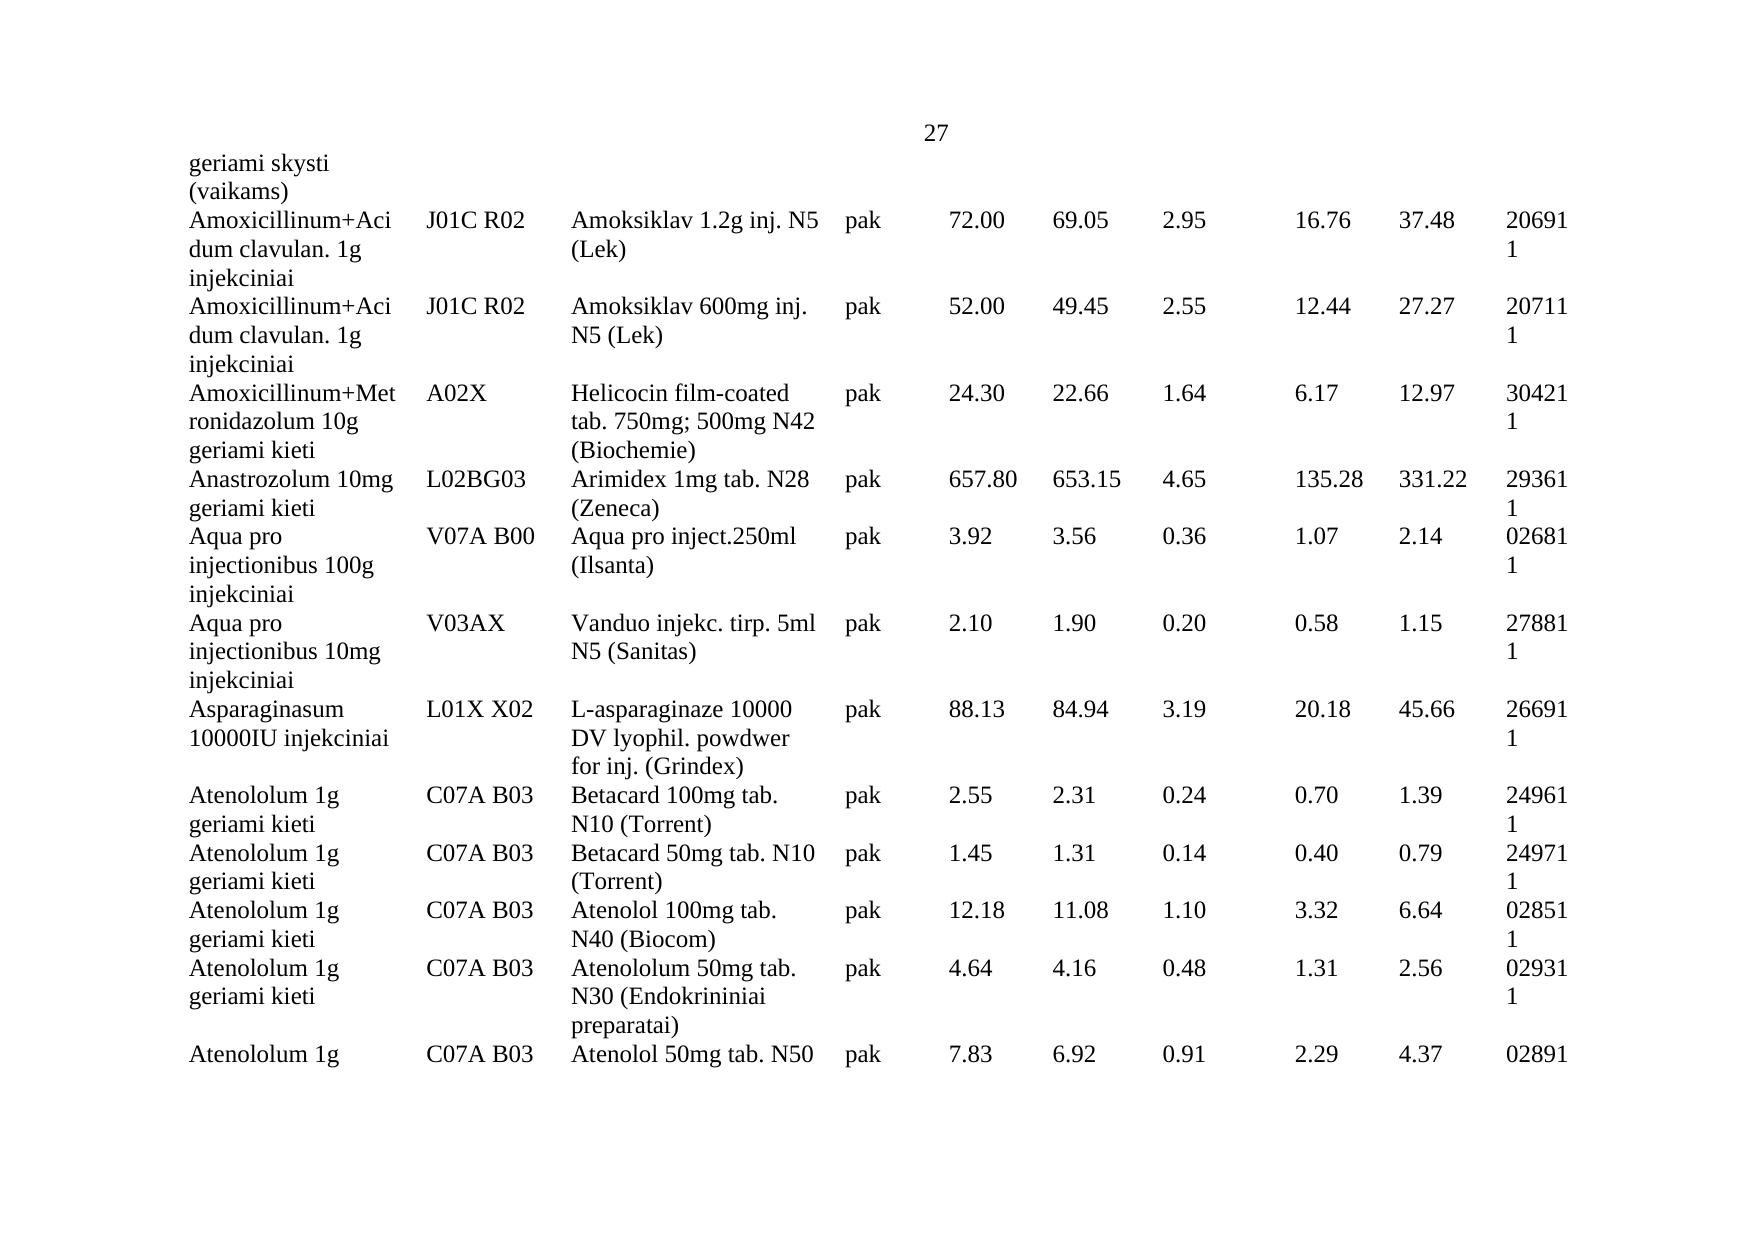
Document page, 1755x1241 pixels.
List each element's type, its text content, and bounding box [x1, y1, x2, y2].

table_cell 4.65 [1151, 464, 1283, 521]
table_cell 22.66 [1041, 378, 1151, 464]
table_cell [1589, 205, 1595, 291]
table_cell 2.95 [1151, 205, 1283, 291]
table_cell 0.40 [1283, 838, 1387, 895]
table_cell 0.70 [1283, 780, 1387, 838]
table_cell [1388, 148, 1494, 205]
table_cell 293611 [1495, 464, 1589, 521]
table_cell 135.28 [1283, 464, 1387, 521]
table_cell 304211 [1495, 378, 1589, 464]
table_cell 45.66 [1388, 694, 1494, 780]
table_cell 206911 [1495, 205, 1589, 291]
table_cell [834, 148, 937, 205]
table_cell [1589, 464, 1595, 521]
table_cell Atenolol 50mg tab. N50 [560, 1039, 833, 1068]
table_cell pak [834, 780, 937, 838]
table_cell 207111 [1495, 291, 1589, 378]
table_cell Atenololum 1g geriami kieti [177, 895, 415, 953]
table_cell 2.55 [1151, 291, 1283, 378]
table_cell Vanduo injekc. tirp. 5ml N5 (Sanitas) [560, 608, 833, 694]
table_cell 0.14 [1151, 838, 1283, 895]
table_cell 11.08 [1041, 895, 1151, 953]
table_cell Atenololum 1g geriami kieti [177, 838, 415, 895]
table_cell 0.79 [1388, 838, 1494, 895]
table_cell 026811 [1495, 521, 1589, 608]
table_cell 88.13 [938, 694, 1041, 780]
table_cell Amoxicillinum+Acidum clavulan. 1g injekciniai [177, 205, 415, 291]
table_cell Atenololum 1g geriami kieti [177, 780, 415, 838]
table_cell Aqua pro injectionibus 10mg injekciniai [177, 608, 415, 694]
table_cell pak [834, 895, 937, 953]
table_cell 1.90 [1041, 608, 1151, 694]
table_cell 12.97 [1388, 378, 1494, 464]
table_cell A02X [415, 378, 559, 464]
table_cell pak [834, 838, 937, 895]
table_cell 266911 [1495, 694, 1589, 780]
table_cell [1589, 521, 1595, 608]
table_cell C07A B03 [415, 953, 559, 1039]
table_cell pak [834, 608, 937, 694]
table_cell Amoxicillinum+Metronidazolum 10g geriami kieti [177, 378, 415, 464]
table_cell geriami skysti (vaikams) [177, 148, 415, 205]
table_cell Amoxicillinum+Acidum clavulan. 1g injekciniai [177, 291, 415, 378]
table_cell 278811 [1495, 608, 1589, 694]
table_cell [1589, 1039, 1595, 1068]
table_cell 0.48 [1151, 953, 1283, 1039]
table_cell 2.31 [1041, 780, 1151, 838]
table_cell pak [834, 378, 937, 464]
table_cell 1.39 [1388, 780, 1494, 838]
table_cell 331.22 [1388, 464, 1494, 521]
table_cell [1283, 148, 1387, 205]
table_cell 0.58 [1283, 608, 1387, 694]
table_cell [1589, 378, 1595, 464]
table_cell [415, 148, 559, 205]
table_cell 6.92 [1041, 1039, 1151, 1068]
table_cell C07A B03 [415, 780, 559, 838]
table_cell 029311 [1495, 953, 1589, 1039]
table_cell [560, 148, 833, 205]
table_cell Atenololum 1g geriami kieti [177, 953, 415, 1039]
table_cell [1589, 780, 1595, 838]
table_cell Aqua pro inject.250ml (Ilsanta) [560, 521, 833, 608]
table_cell 3.56 [1041, 521, 1151, 608]
table_cell 7.83 [938, 1039, 1041, 1068]
table_cell [1495, 148, 1589, 205]
table_cell C07A B03 [415, 838, 559, 895]
table_cell L-asparaginaze 10000 DV lyophil. powdwer for inj. (Grindex) [560, 694, 833, 780]
table_cell 2.10 [938, 608, 1041, 694]
table_cell Betacard 100mg tab. N10 (Torrent) [560, 780, 833, 838]
table_cell [1589, 838, 1595, 895]
table_cell 1.10 [1151, 895, 1283, 953]
table_cell L01X X02 [415, 694, 559, 780]
table_cell 4.37 [1388, 1039, 1494, 1068]
table_cell [1589, 148, 1595, 205]
table_cell [938, 148, 1041, 205]
table_cell C07A B03 [415, 895, 559, 953]
table_cell 49.45 [1041, 291, 1151, 378]
table_cell 249711 [1495, 838, 1589, 895]
table_cell Amoksiklav 600mg inj. N5 (Lek) [560, 291, 833, 378]
table_cell pak [834, 694, 937, 780]
table_cell 1.15 [1388, 608, 1494, 694]
table_cell 1.07 [1283, 521, 1387, 608]
table_cell 3.19 [1151, 694, 1283, 780]
table_cell 0.91 [1151, 1039, 1283, 1068]
table_cell 6.64 [1388, 895, 1494, 953]
table_cell 20.18 [1283, 694, 1387, 780]
table_cell 02891 [1495, 1039, 1589, 1068]
table_cell 24.30 [938, 378, 1041, 464]
table_cell Helicocin film-coated tab. 750mg; 500mg N42 (Biochemie) [560, 378, 833, 464]
table_cell pak [834, 464, 937, 521]
table_cell 1.64 [1151, 378, 1283, 464]
table_cell 0.24 [1151, 780, 1283, 838]
table_cell 2.56 [1388, 953, 1494, 1039]
table_cell [1151, 148, 1283, 205]
table_cell 6.17 [1283, 378, 1387, 464]
table_cell V03AX [415, 608, 559, 694]
table_cell Arimidex 1mg tab. N28 (Zeneca) [560, 464, 833, 521]
table_cell V07A B00 [415, 521, 559, 608]
table_cell 4.64 [938, 953, 1041, 1039]
table_cell Aqua pro injectionibus 100g injekciniai [177, 521, 415, 608]
table_cell [1041, 148, 1151, 205]
table_cell 1.31 [1283, 953, 1387, 1039]
table_cell 3.32 [1283, 895, 1387, 953]
table_cell 84.94 [1041, 694, 1151, 780]
table_cell 37.48 [1388, 205, 1494, 291]
table_cell Atenolol 100mg tab. N40 (Biocom) [560, 895, 833, 953]
table_cell 2.29 [1283, 1039, 1387, 1068]
table_cell 0.20 [1151, 608, 1283, 694]
table_cell 2.14 [1388, 521, 1494, 608]
table_cell pak [834, 205, 937, 291]
table_cell J01C R02 [415, 205, 559, 291]
table_cell 653.15 [1041, 464, 1151, 521]
table_cell 72.00 [938, 205, 1041, 291]
table_cell Amoksiklav 1.2g inj. N5 (Lek) [560, 205, 833, 291]
table_cell pak [834, 521, 937, 608]
table_cell 249611 [1495, 780, 1589, 838]
table_cell Asparaginasum 10000IU injekciniai [177, 694, 415, 780]
table_cell [1589, 694, 1595, 780]
table_cell Anastrozolum 10mg geriami kieti [177, 464, 415, 521]
table_cell C07A B03 [415, 1039, 559, 1068]
table_cell 12.44 [1283, 291, 1387, 378]
table_cell pak [834, 1039, 937, 1068]
table_cell 0.36 [1151, 521, 1283, 608]
table_cell Betacard 50mg tab. N10 (Torrent) [560, 838, 833, 895]
table_cell [1589, 291, 1595, 378]
table_cell L02BG03 [415, 464, 559, 521]
table_cell 2.55 [938, 780, 1041, 838]
table_cell 1.31 [1041, 838, 1151, 895]
table_cell [1589, 953, 1595, 1039]
table_cell [1589, 895, 1595, 953]
table_cell 657.80 [938, 464, 1041, 521]
table_cell 1.45 [938, 838, 1041, 895]
table_cell 27.27 [1388, 291, 1494, 378]
table_cell Atenololum 50mg tab. N30 (Endokrininiai preparatai) [560, 953, 833, 1039]
table_cell 16.76 [1283, 205, 1387, 291]
table_cell 12.18 [938, 895, 1041, 953]
table_cell [1589, 608, 1595, 694]
table_cell 028511 [1495, 895, 1589, 953]
table_cell J01C R02 [415, 291, 559, 378]
table_cell pak [834, 953, 937, 1039]
table_cell 3.92 [938, 521, 1041, 608]
table_cell 4.16 [1041, 953, 1151, 1039]
table_cell 52.00 [938, 291, 1041, 378]
table_cell 69.05 [1041, 205, 1151, 291]
table_cell pak [834, 291, 937, 378]
table_cell Atenololum 1g [177, 1039, 415, 1068]
